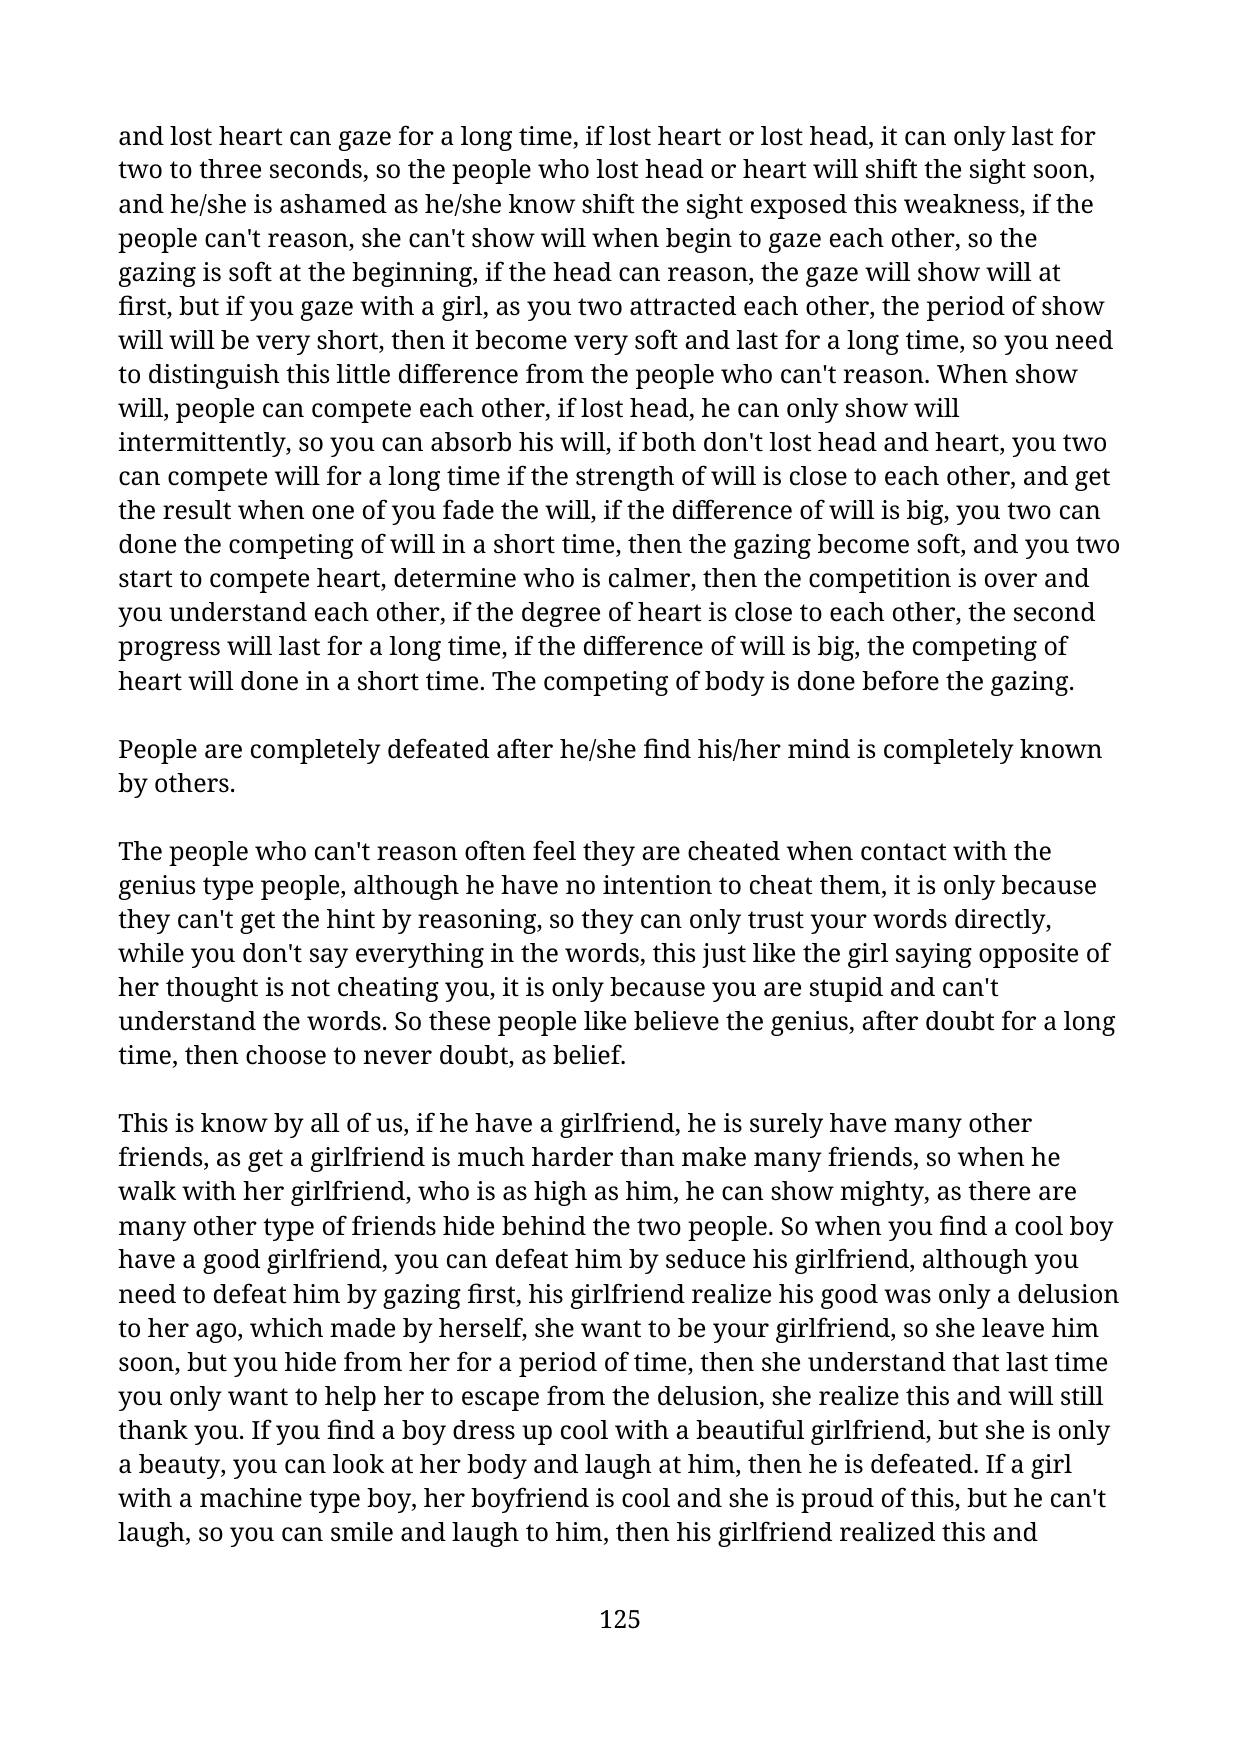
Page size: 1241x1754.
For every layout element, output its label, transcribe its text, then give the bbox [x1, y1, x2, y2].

text People are completely defeated after he/she find his/her mind is completely known by others. [118, 731, 1122, 799]
text The people who can't reason often feel they are cheated when contact with the genius type people, although he have no intention to cheat them, it is only because they can't get the hint by reasoning, so they can only trust your words directly, while you don't say everything in the words, this just like the girl saying opposite of her thought is not cheating you, it is only because you are stupid and can't understand the words. So these people like believe the genius, after doubt for a long time, then choose to never doubt, as belief. [118, 833, 1122, 1072]
text This is know by all of us, if he have a girlfriend, he is surely have many other friends, as get a girlfriend is much harder than make many friends, so when he walk with her girlfriend, who is as high as him, he can show mighty, as there are many other type of friends hide behind the two people. So when you find a cool boy have a good girlfriend, you can defeat him by seduce his girlfriend, although you need to defeat him by gazing first, his girlfriend realize his good was only a delusion to her ago, which made by herself, she want to be your girlfriend, so she leave him soon, but you hide from her for a period of time, then she understand that last time you only want to help her to escape from the delusion, she realize this and will still thank you. If you find a boy dress up cool with a beautiful girlfriend, but she is only a beauty, you can look at her body and laugh at him, then he is defeated. If a girl with a machine type boy, her boyfriend is cool and she is proud of this, but he can't laugh, so you can smile and laugh to him, then his girlfriend realized this and [118, 1106, 1122, 1549]
text and lost heart can gaze for a long time, if lost heart or lost head, it can only last for two to three seconds, so the people who lost head or heart will shift the sight soon, and he/she is ashamed as he/she know shift the sight exposed this weakness, if the people can't reason, she can't show will when begin to gaze each other, so the gazing is soft at the beginning, if the head can reason, the gaze will show will at first, but if you gaze with a girl, as you two attracted each other, the period of show will will be very short, then it become very soft and last for a long time, so you need to distinguish this little difference from the people who can't reason. When show will, people can compete each other, if lost head, he can only show will intermittently, so you can absorb his will, if both don't lost head and heart, you two can compete will for a long time if the strength of will is close to each other, and get the result when one of you fade the will, if the difference of will is big, you two can done the competing of will in a short time, then the gazing become soft, and you two start to compete heart, determine who is calmer, then the competition is over and you understand each other, if the degree of heart is close to each other, the second progress will last for a long time, if the difference of will is big, the competing of heart will done in a short time. The competing of body is done before the gazing. [118, 118, 1122, 697]
